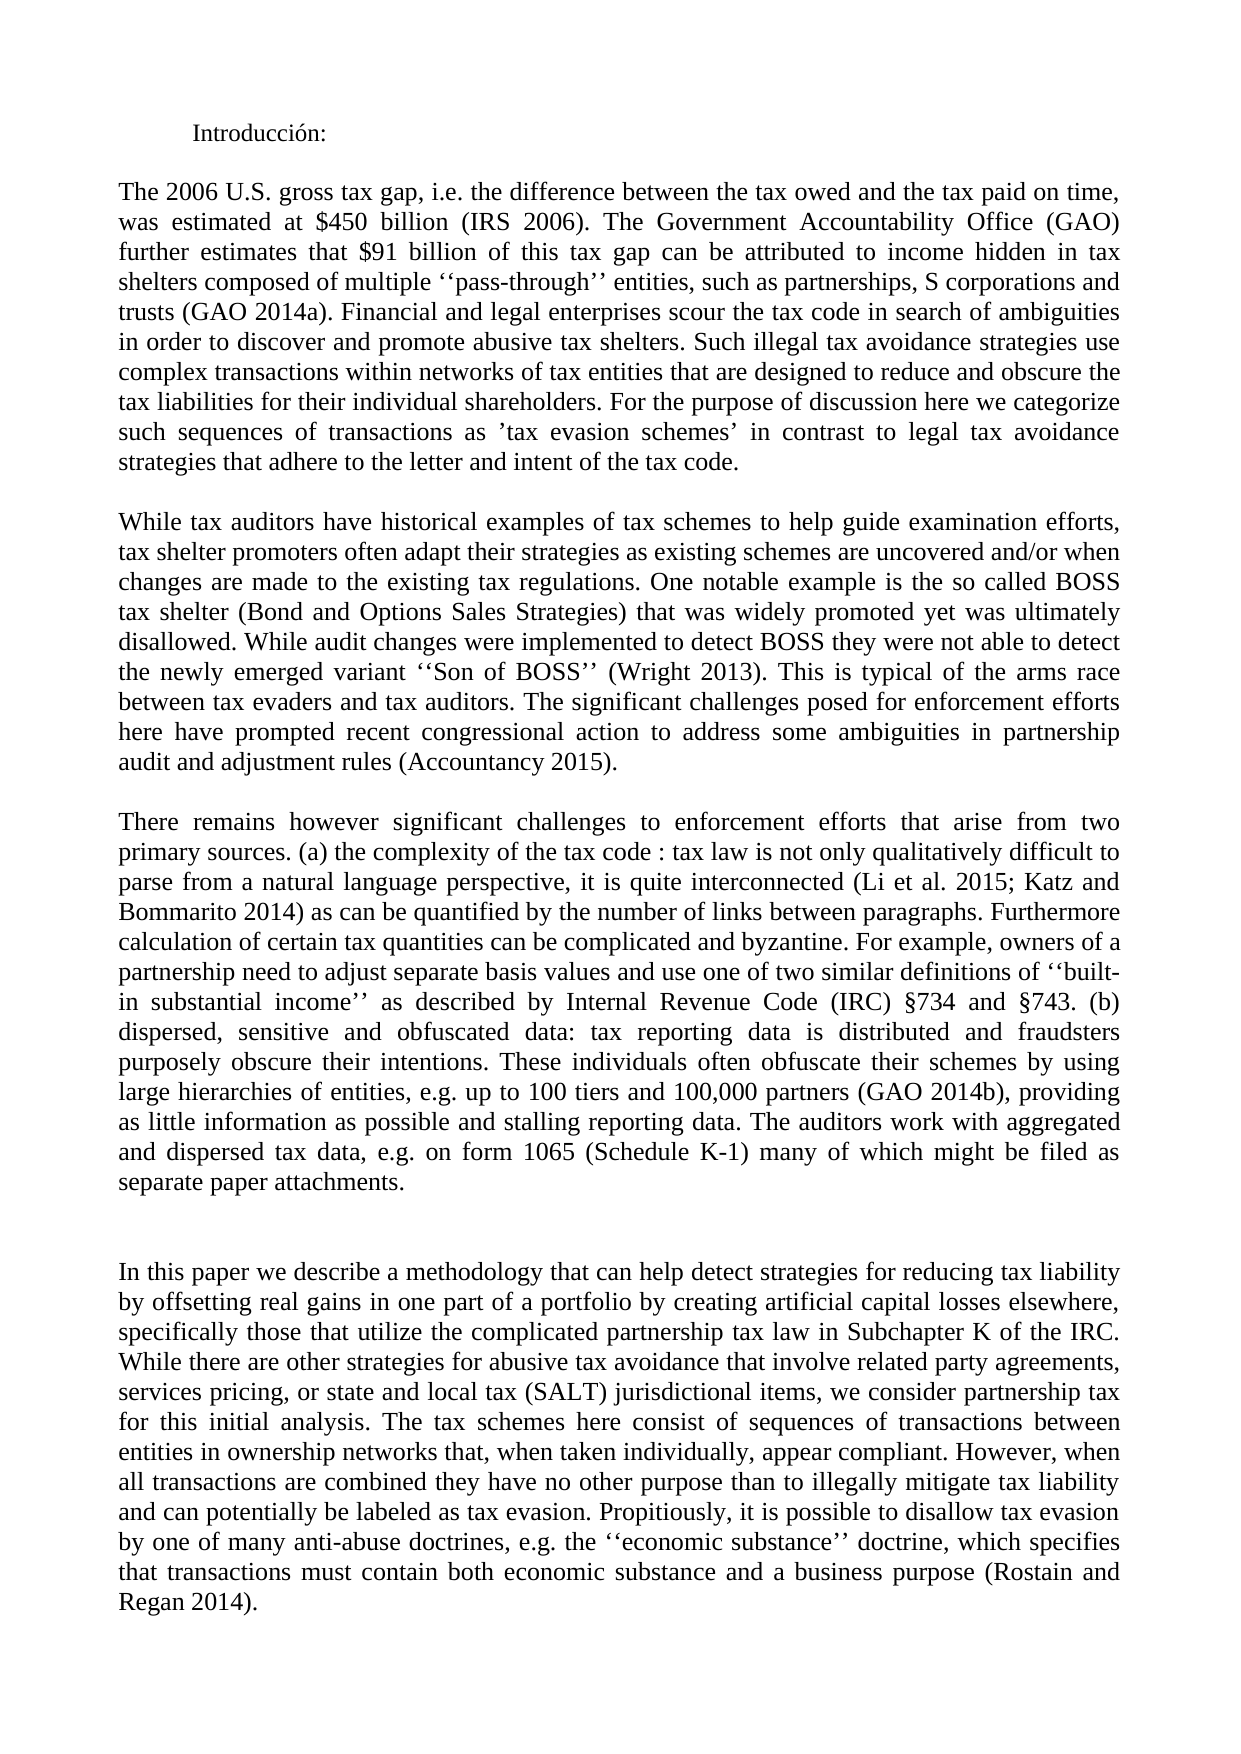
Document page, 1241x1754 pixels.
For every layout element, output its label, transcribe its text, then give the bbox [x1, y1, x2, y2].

text The 2006 U.S. gross tax gap, i.e. the difference between the tax owed and the tax paid on time, was estimated at $450 billion (IRS 2006). The Government Accountability Office (GAO) further estimates that $91 billion of this tax gap can be attributed to income hidden in tax shelters composed of multiple ‘‘pass-through’’ entities, such as partnerships, S corporations and trusts (GAO 2014a). Financial and legal enterprises scour the tax code in search of ambiguities in order to discover and promote abusive tax shelters. Such illegal tax avoidance strategies use complex transactions within networks of tax entities that are designed to reduce and obscure the tax liabilities for their individual shareholders. For the purpose of discussion here we categorize such sequences of transactions as ’tax evasion schemes’ in contrast to legal tax avoidance strategies that adhere to the letter and intent of the tax code. [118, 176, 1122, 476]
text In this paper we describe a methodology that can help detect strategies for reducing tax liability by offsetting real gains in one part of a portfolio by creating artificial capital losses elsewhere, specifically those that utilize the complicated partnership tax law in Subchapter K of the IRC. While there are other strategies for abusive tax avoidance that involve related party agreements, services pricing, or state and local tax (SALT) jurisdictional items, we consider partnership tax for this initial analysis. The tax schemes here consist of sequences of transactions between entities in ownership networks that, when taken individually, appear compliant. However, when all transactions are combined they have no other purpose than to illegally mitigate tax liability and can potentially be labeled as tax evasion. Propitiously, it is possible to disallow tax evasion by one of many anti-abuse doctrines, e.g. the ‘‘economic substance’’ doctrine, which specifies that transactions must contain both economic substance and a business purpose (Rostain and Regan 2014). [118, 1256, 1122, 1616]
text While tax auditors have historical examples of tax schemes to help guide examination efforts, tax shelter promoters often adapt their strategies as existing schemes are uncovered and/or when changes are made to the existing tax regulations. One notable example is the so called BOSS tax shelter (Bond and Options Sales Strategies) that was widely promoted yet was ultimately disallowed. While audit changes were implemented to detect BOSS they were not able to detect the newly emerged variant ‘‘Son of BOSS’’ (Wright 2013). This is typical of the arms race between tax evaders and tax auditors. The significant challenges posed for enforcement efforts here have prompted recent congressional action to address some ambiguities in partnership audit and adjustment rules (Accountancy 2015). [118, 506, 1122, 776]
text There remains however significant challenges to enforcement efforts that arise from two primary sources. (a) the complexity of the tax code : tax law is not only qualitatively difficult to parse from a natural language perspective, it is quite interconnected (Li et al. 2015; Katz and Bommarito 2014) as can be quantified by the number of links between paragraphs. Furthermore calculation of certain tax quantities can be complicated and byzantine. For example, owners of a partnership need to adjust separate basis values and use one of two similar definitions of ‘‘built-in substantial income’’ as described by Internal Revenue Code (IRC) §734 and §743. (b) dispersed, sensitive and obfuscated data: tax reporting data is distributed and fraudsters purposely obscure their intentions. These individuals often obfuscate their schemes by using large hierarchies of entities, e.g. up to 100 tiers and 100,000 partners (GAO 2014b), providing as little information as possible and stalling reporting data. The auditors work with aggregated and dispersed tax data, e.g. on form 1065 (Schedule K-1) many of which might be filed as separate paper attachments. [118, 806, 1122, 1196]
text Introducción: [118, 118, 1122, 147]
